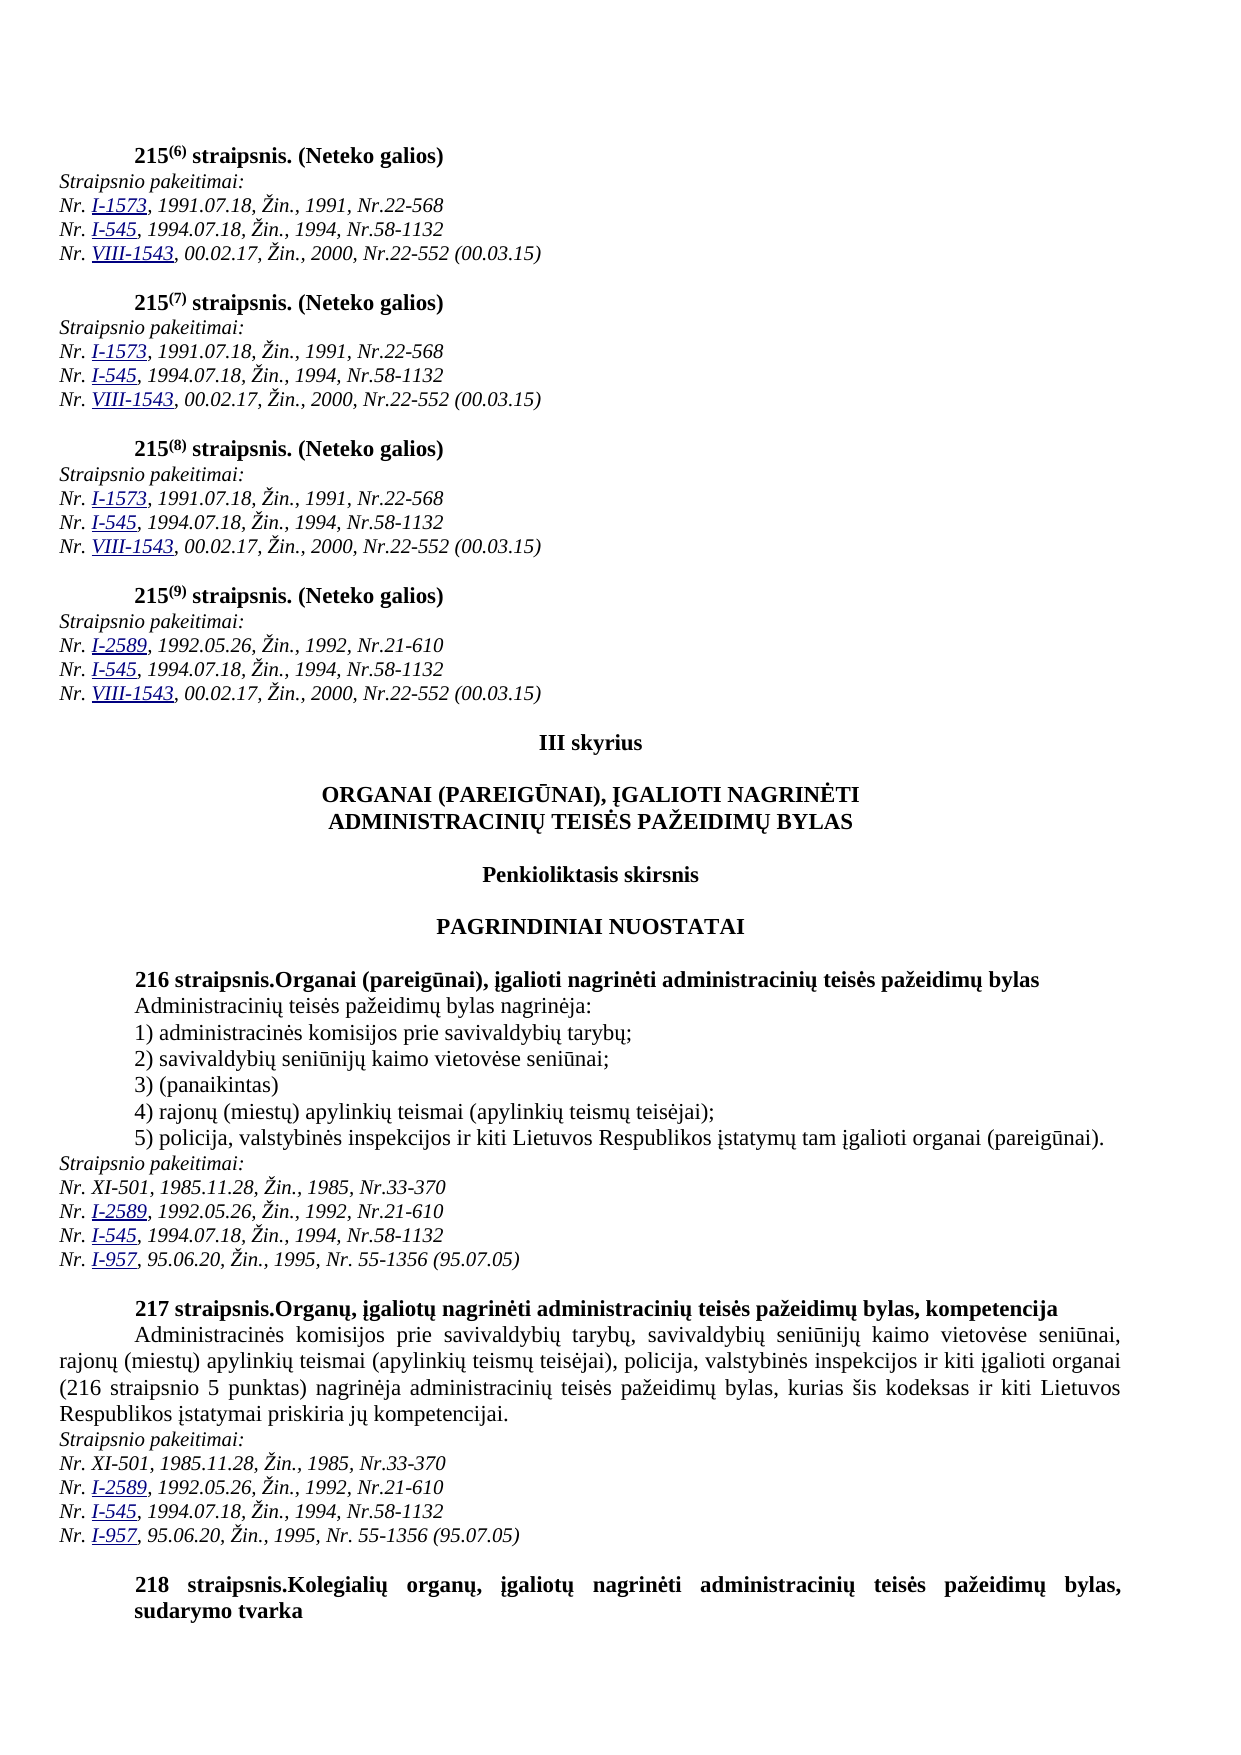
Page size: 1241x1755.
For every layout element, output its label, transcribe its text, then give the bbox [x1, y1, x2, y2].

text 2) savivaldybių seniūnijų kaimo vietovėse seniūnai; [59, 1045, 1122, 1071]
text Nr. I-2589, 1992.05.26, Žin., 1992, Nr.21-610 [59, 1475, 1122, 1499]
text Straipsnio pakeitimai: [59, 608, 1122, 633]
text 215(7) straipsnis. (Neteko galios) [59, 289, 1122, 315]
text 218 straipsnis.Kolegialių organų, įgaliotų nagrinėti administracinių teisės pažeidimų bylas, sudarymo tvarka [134, 1571, 1122, 1624]
text 4) rajonų (miestų) apylinkių teismai (apylinkių teismų teisėjai); [59, 1098, 1122, 1124]
text Nr. VIII-1543, 00.02.17, Žin., 2000, Nr.22-552 (00.03.15) [59, 534, 1122, 558]
text Nr. I-545, 1994.07.18, Žin., 1994, Nr.58-1132 [59, 1499, 1122, 1523]
text 5) policija, valstybinės inspekcijos ir kiti Lietuvos Respublikos įstatymų tam įgalioti organai (pareigūnai). [59, 1124, 1122, 1151]
text Straipsnio pakeitimai: [59, 1427, 1122, 1451]
text Nr. I-545, 1994.07.18, Žin., 1994, Nr.58-1132 [59, 363, 1122, 387]
text Administracinių teisės pažeidimų bylas nagrinėja: [59, 992, 1122, 1019]
text ADMINISTRACINIŲ TEISĖS PAŽEIDIMŲ BYLAS [59, 808, 1122, 834]
text Nr. I-545, 1994.07.18, Žin., 1994, Nr.58-1132 [59, 1223, 1122, 1247]
text Nr. I-2589, 1992.05.26, Žin., 1992, Nr.21-610 [59, 1199, 1122, 1223]
text Straipsnio pakeitimai: [59, 168, 1122, 193]
text Nr. VIII-1543, 00.02.17, Žin., 2000, Nr.22-552 (00.03.15) [59, 387, 1122, 411]
text Straipsnio pakeitimai: [59, 315, 1122, 339]
text Nr. VIII-1543, 00.02.17, Žin., 2000, Nr.22-552 (00.03.15) [59, 241, 1122, 265]
text Nr. XI-501, 1985.11.28, Žin., 1985, Nr.33-370 [59, 1174, 1122, 1199]
text III skyrius [59, 729, 1122, 755]
text Nr. I-545, 1994.07.18, Žin., 1994, Nr.58-1132 [59, 657, 1122, 681]
text Nr. I-1573, 1991.07.18, Žin., 1991, Nr.22-568 [59, 193, 1122, 217]
text Nr. I-545, 1994.07.18, Žin., 1994, Nr.58-1132 [59, 510, 1122, 534]
text Nr. VIII-1543, 00.02.17, Žin., 2000, Nr.22-552 (00.03.15) [59, 681, 1122, 705]
text 216 straipsnis.Organai (pareigūnai), įgalioti nagrinėti administracinių teisės pažeidimų bylas [134, 966, 1122, 992]
text Nr. I-1573, 1991.07.18, Žin., 1991, Nr.22-568 [59, 486, 1122, 510]
text Administracinės komisijos prie savivaldybių tarybų, savivaldybių seniūnijų kaimo vietovėse seniūnai, rajonų (miestų) apylinkių teismai (apylinkių teismų teisėjai), policija, valstybinės inspekcijos ir kiti įgalioti organai (216 straipsnio 5 punktas) nagrinėja administracinių teisės pažeidimų bylas, kurias šis kodeksas ir kiti Lietuvos Respublikos įstatymai priskiria jų kompetencijai. [59, 1321, 1122, 1427]
text 1) administracinės komisijos prie savivaldybių tarybų; [59, 1019, 1122, 1045]
text Nr. I-1573, 1991.07.18, Žin., 1991, Nr.22-568 [59, 339, 1122, 363]
text PAGRINDINIAI NUOSTATAI [59, 913, 1122, 940]
text Nr. XI-501, 1985.11.28, Žin., 1985, Nr.33-370 [59, 1451, 1122, 1475]
text ORGANAI (PAREIGŪNAI), ĮGALIOTI NAGRINĖTI [59, 782, 1122, 808]
text Straipsnio pakeitimai: [59, 1151, 1122, 1174]
text 217 straipsnis.Organų, įgaliotų nagrinėti administracinių teisės pažeidimų bylas, kompetencija [134, 1295, 1122, 1321]
text 215(8) straipsnis. (Neteko galios) [59, 436, 1122, 462]
text 3) (panaikintas) [59, 1071, 1122, 1098]
text 215(6) straipsnis. (Neteko galios) [59, 142, 1122, 168]
text Nr. I-2589, 1992.05.26, Žin., 1992, Nr.21-610 [59, 633, 1122, 657]
text Penkioliktasis skirsnis [59, 861, 1122, 887]
text 215(9) straipsnis. (Neteko galios) [59, 582, 1122, 608]
text Straipsnio pakeitimai: [59, 462, 1122, 486]
text Nr. I-957, 95.06.20, Žin., 1995, Nr. 55-1356 (95.07.05) [59, 1523, 1122, 1547]
text Nr. I-957, 95.06.20, Žin., 1995, Nr. 55-1356 (95.07.05) [59, 1247, 1122, 1271]
text Nr. I-545, 1994.07.18, Žin., 1994, Nr.58-1132 [59, 217, 1122, 241]
